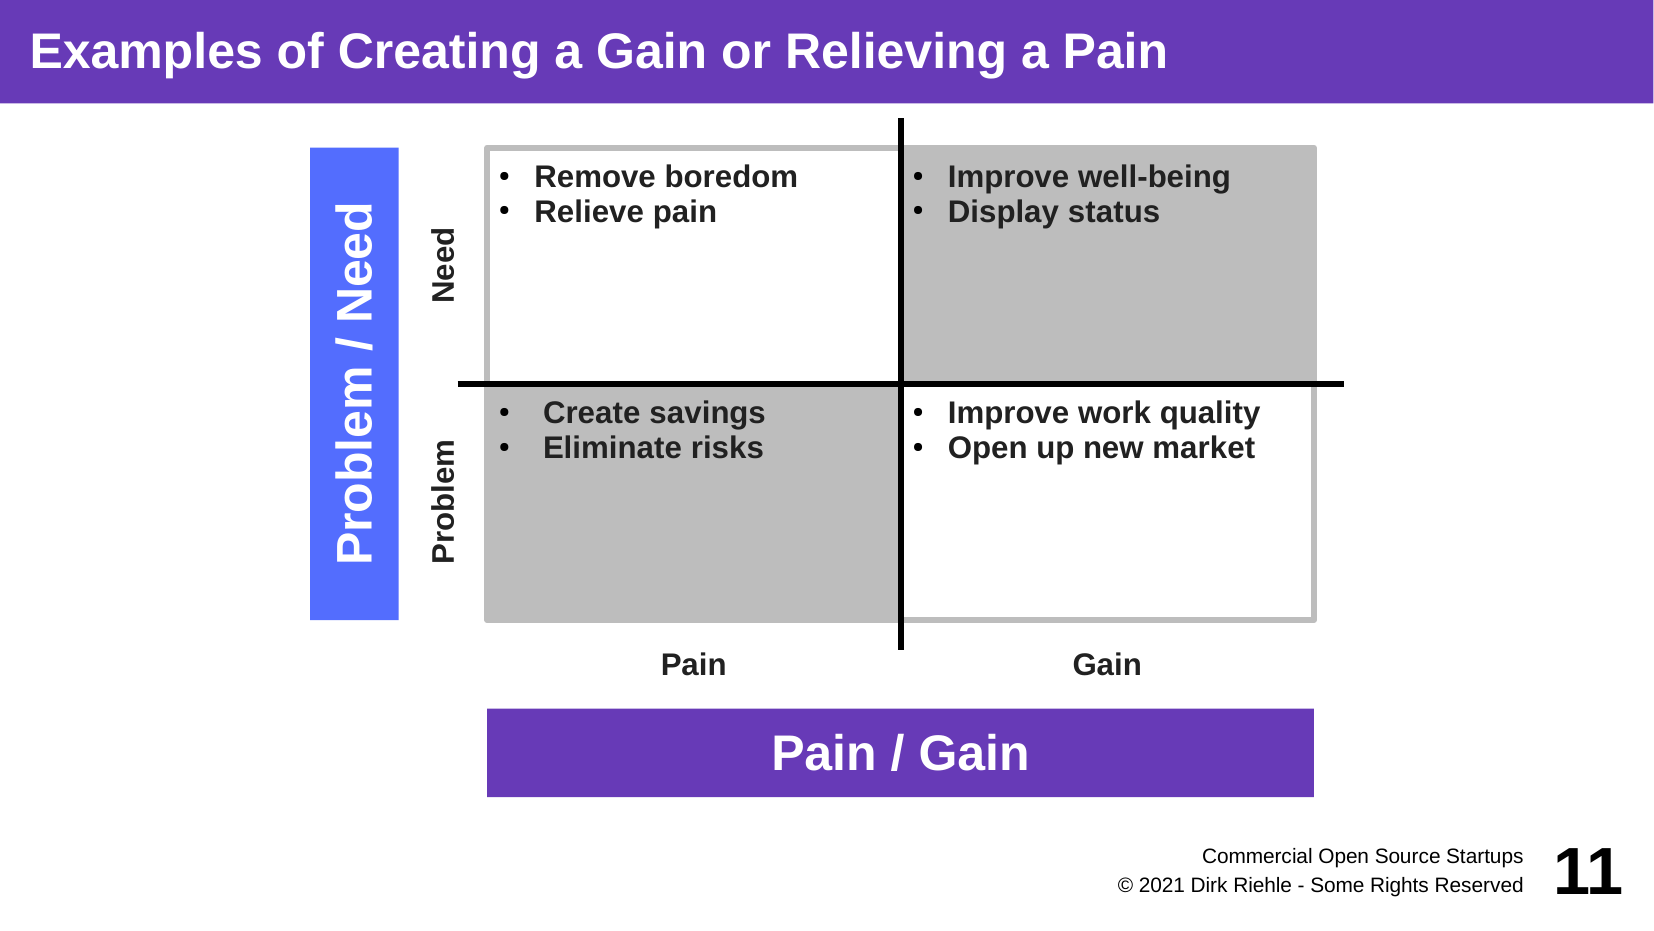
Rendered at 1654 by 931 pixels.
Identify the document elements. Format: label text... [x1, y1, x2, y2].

title Examples of Creating a Gain or Relieving a Pain [0, 0, 1654, 104]
text_box Gain [900, 620, 1314, 708]
text_box Problem / Need [310, 147, 399, 621]
text_box Create savings Eliminate risks [488, 387, 898, 620]
text_box Problem [399, 384, 488, 621]
text_box Remove boredom Relieve pain [488, 147, 898, 381]
text_box Pain / Gain [487, 708, 1314, 798]
text_box Improve work quality Open up new market [904, 387, 1314, 620]
text_box Need [399, 147, 488, 384]
text_box Improve well-being Display status [904, 147, 1314, 381]
text_box Pain [487, 620, 900, 708]
